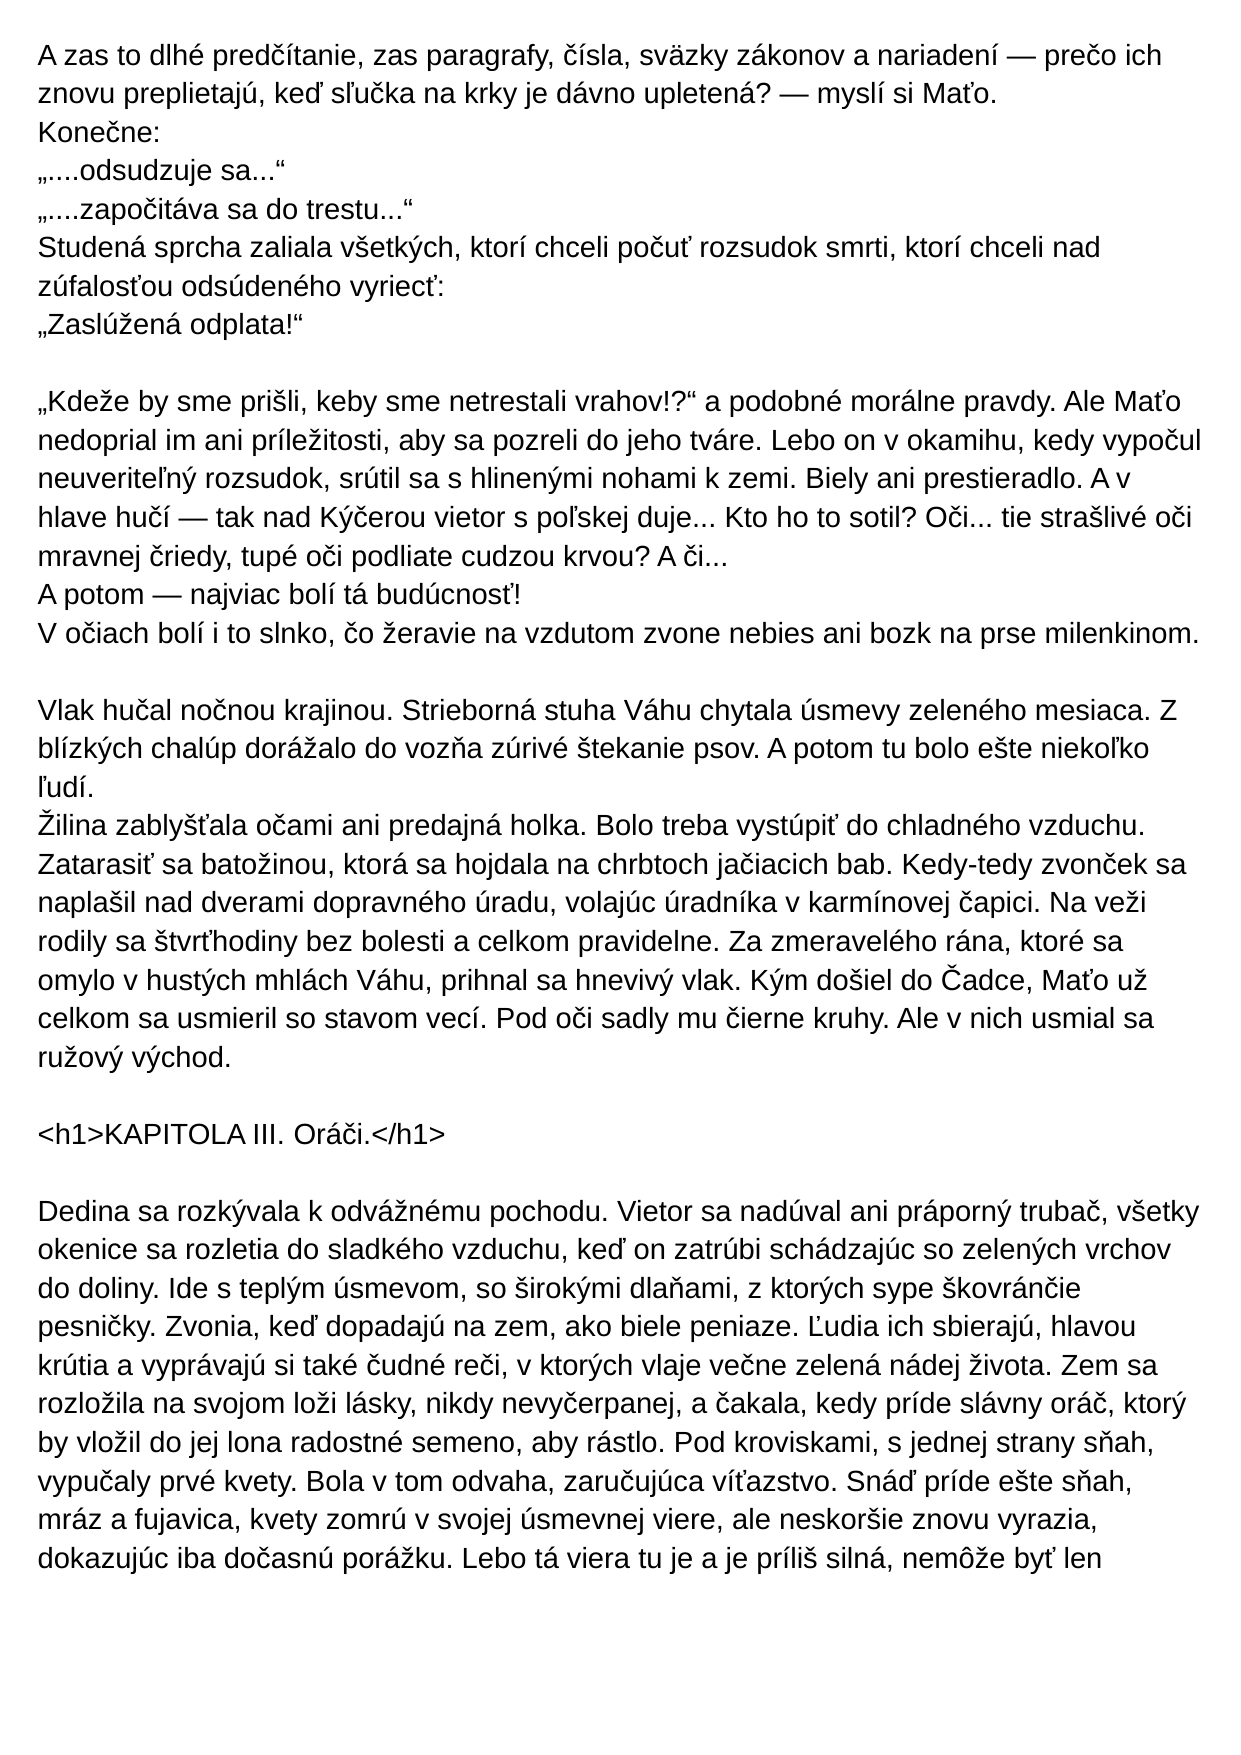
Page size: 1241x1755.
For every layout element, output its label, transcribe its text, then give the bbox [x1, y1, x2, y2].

text A potom — najviac bolí tá budúcnosť! [37, 577, 1203, 611]
text „....započitáva sa do trestu...“ [37, 192, 1203, 225]
text „....odsudzuje sa...“ [37, 153, 1203, 187]
text „Zaslúžená odplata!“ [37, 307, 1203, 341]
text <h1>KAPITOLA III. Oráči.</h1> [37, 1117, 1203, 1150]
text Žilina zablyšťala očami ani predajná holka. Bolo treba vystúpiť do chladného vzduchu. Zatarasiť sa batožinou, ktorá sa hojdala na chrbtoch jačiacich bab. Kedy-tedy zvonček sa naplašil nad dverami dopravného úradu, volajúc úradníka v karmínovej čapici. Na veži rodily sa štvrťhodiny bez bolesti a celkom pravidelne. Za zmeravelého rána, ktoré sa omylo v hustých mhlách Váhu, prihnal sa hnevivý vlak. Kým došiel do Čadce, Maťo už celkom sa usmieril so stavom vecí. Pod oči sadly mu čierne kruhy. Ale v nich usmial sa ružový východ. [37, 808, 1203, 1073]
text A zas to dlhé predčítanie, zas paragrafy, čísla, sväzky zákonov a nariadení — prečo ich znovu preplietajú, keď sľučka na krky je dávno upletená? — myslí si Maťo. [37, 37, 1203, 109]
text Konečne: [37, 114, 1203, 148]
text Vlak hučal nočnou krajinou. Strieborná stuha Váhu chytala úsmevy zeleného mesiaca. Z blízkých chalúp dorážalo do vozňa zúrivé štekanie psov. A potom tu bolo ešte niekoľko ľudí. [37, 693, 1203, 803]
text V očiach bolí i to slnko, čo žeravie na vzdutom zvone nebies ani bozk na prse milenkinom. [37, 616, 1203, 649]
text Studená sprcha zaliala všetkých, ktorí chceli počuť rozsudok smrti, ktorí chceli nad zúfalosťou odsúdeného vyriecť: [37, 230, 1203, 302]
text „Kdeže by sme prišli, keby sme netrestali vrahov!?“ a podobné morálne pravdy. Ale Maťo nedoprial im ani príležitosti, aby sa pozreli do jeho tváre. Lebo on v okamihu, kedy vypočul neuveriteľný rozsudok, srútil sa s hlinenými nohami k zemi. Biely ani prestieradlo. A v hlave hučí — tak nad Kýčerou vietor s poľskej duje... Kto ho to sotil? Oči... tie strašlivé oči mravnej čriedy, tupé oči podliate cudzou krvou? A či... [37, 384, 1203, 572]
text Dedina sa rozkývala k odvážnému pochodu. Vietor sa nadúval ani práporný trubač, všetky okenice sa rozletia do sladkého vzduchu, keď on zatrúbi schádzajúc so zelených vrchov do doliny. Ide s teplým úsmevom, so širokými dlaňami, z ktorých sype škovránčie pesničky. Zvonia, keď dopadajú na zem, ako biele peniaze. Ľudia ich sbierajú, hlavou krútia a vyprávajú si také čudné reči, v ktorých vlaje večne zelená nádej života. Zem sa rozložila na svojom loži lásky, nikdy nevyčerpanej, a čakala, kedy príde slávny oráč, ktorý by vložil do jej lona radostné semeno, aby rástlo. Pod kroviskami, s jednej strany sňah, vypučaly prvé kvety. Bola v tom odvaha, zaručujúca víťazstvo. Snáď príde ešte sňah, mráz a fujavica, kvety zomrú v svojej úsmevnej viere, ale neskoršie znovu vyrazia, dokazujúc iba dočasnú porážku. Lebo tá viera tu je a je príliš silná, nemôže byť len [37, 1194, 1203, 1574]
